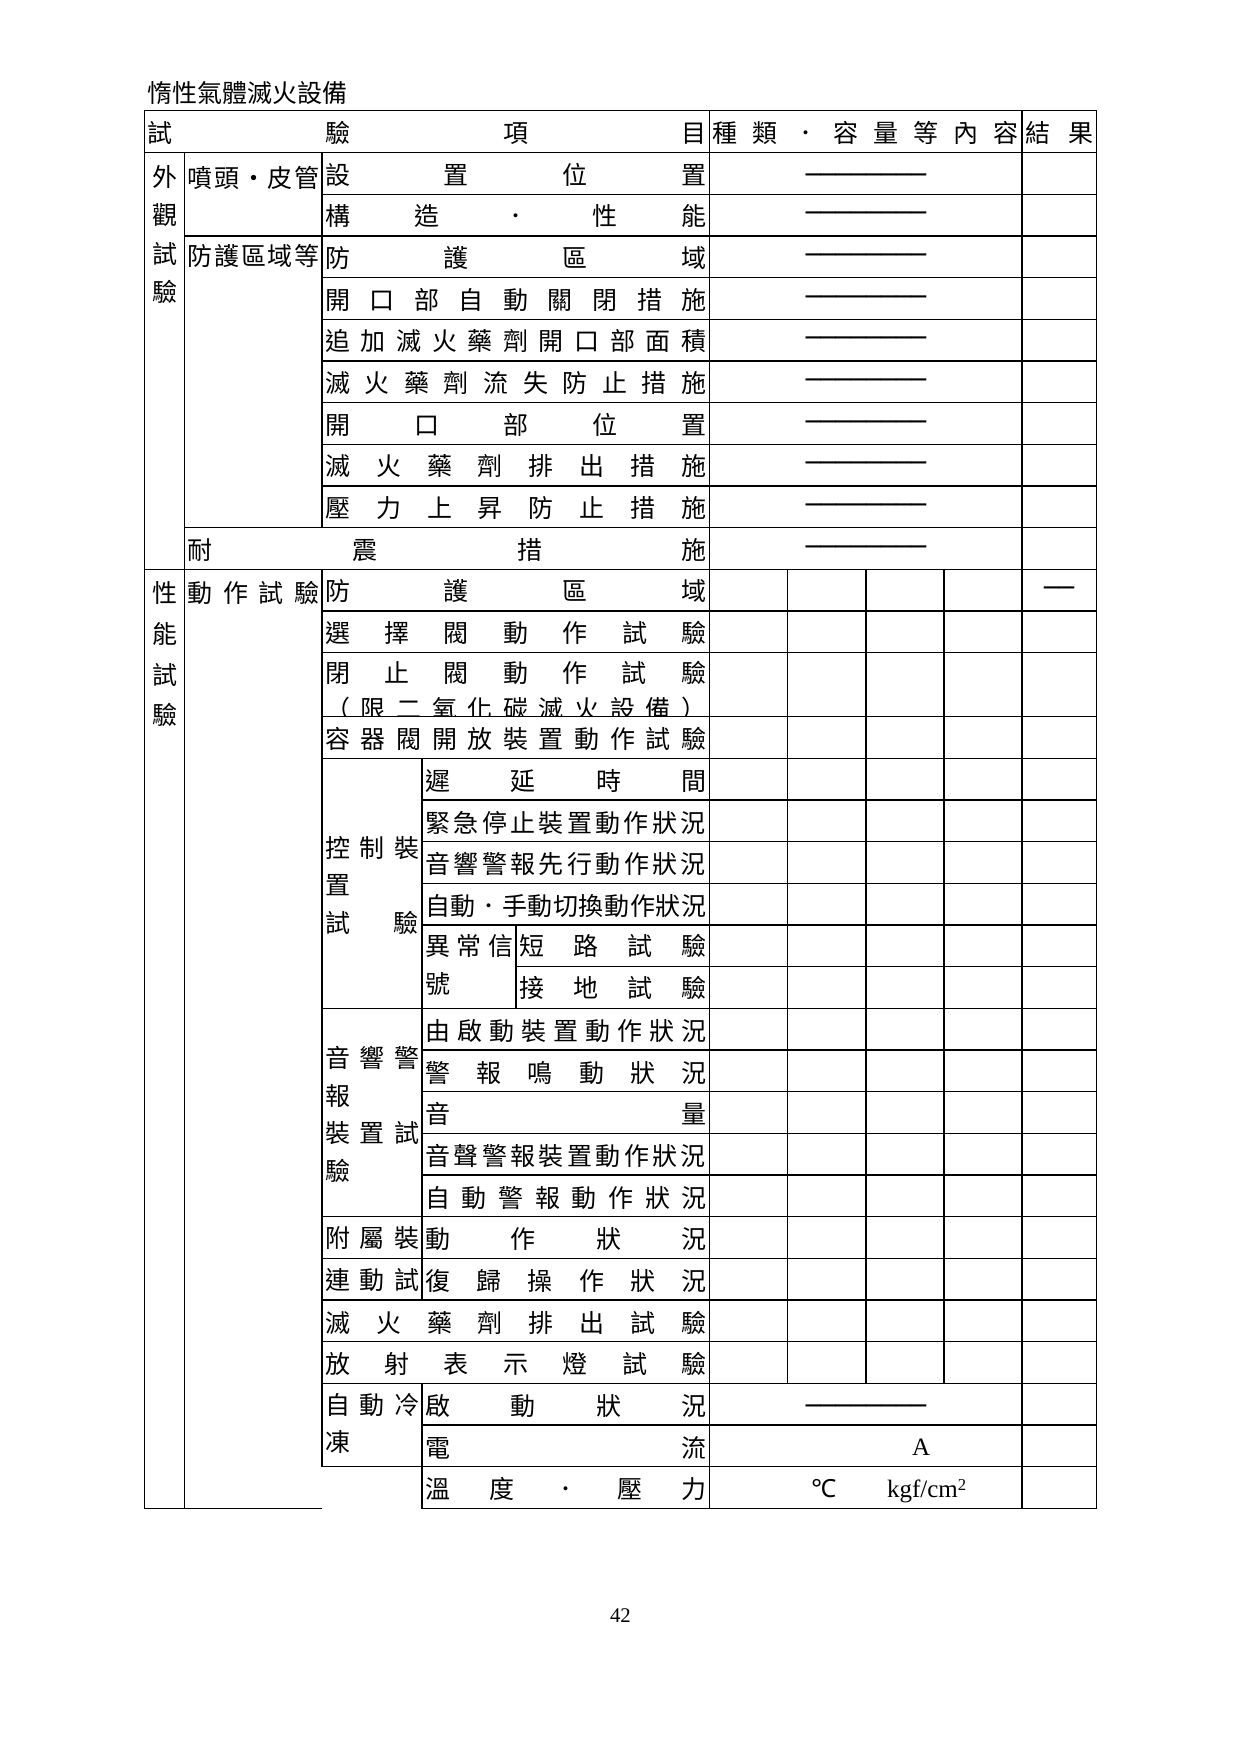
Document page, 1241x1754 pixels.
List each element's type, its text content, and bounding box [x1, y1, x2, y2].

table_cell [945, 1051, 1021, 1091]
table_cell 滅火藥劑流失防止措施 [323, 362, 709, 402]
table_cell [710, 801, 787, 841]
table_cell 動作狀況 [423, 1217, 709, 1257]
table_cell 壓力上昇防止措施 [323, 487, 709, 527]
table_cell [788, 1259, 865, 1299]
table_cell 電流 [423, 1426, 709, 1466]
table_cell [1023, 1301, 1096, 1341]
table_cell [710, 1009, 787, 1049]
table_cell [710, 1092, 787, 1132]
table_cell [788, 653, 865, 716]
table_cell 短路試驗 [517, 926, 709, 966]
table_cell 接地試驗 [517, 967, 709, 1007]
table_cell 防護區域 [323, 570, 709, 610]
table_cell [1023, 362, 1096, 402]
table_cell [710, 759, 787, 799]
table_cell [867, 1217, 943, 1257]
table_header 種類．容量等內容 [710, 111, 1021, 152]
table_cell ── [1023, 570, 1096, 610]
table_cell 滅火藥劑排出措施 [323, 445, 709, 485]
table_cell [1023, 717, 1096, 757]
table_cell [945, 842, 1021, 882]
table_cell [1023, 612, 1096, 652]
table_cell [788, 1301, 865, 1341]
table_cell [710, 1134, 787, 1174]
table_cell 音響警報先行動作狀況 [423, 842, 709, 882]
table_cell [788, 842, 865, 882]
table_cell [1023, 1467, 1096, 1507]
table_cell 開口部自動關閉措施 [323, 278, 709, 318]
table_cell [1023, 278, 1096, 318]
table_cell ──────── [710, 528, 1021, 568]
table_cell [710, 926, 787, 966]
table_cell [788, 1176, 865, 1216]
table_cell [945, 1217, 1021, 1257]
table_cell [945, 759, 1021, 799]
table_cell ──────── [710, 362, 1021, 402]
table_cell [945, 1009, 1021, 1049]
table_cell 音聲警報裝置動作狀況 [423, 1134, 709, 1174]
table_cell [788, 884, 865, 924]
table_cell [1023, 1217, 1096, 1257]
table_cell [1023, 1426, 1096, 1466]
table_cell [945, 801, 1021, 841]
table_cell [1023, 153, 1096, 193]
table_cell [867, 1134, 943, 1174]
table_cell [945, 717, 1021, 757]
table_cell [1023, 926, 1096, 966]
table_cell [945, 1176, 1021, 1216]
table_cell [788, 1051, 865, 1091]
table_cell [788, 801, 865, 841]
table_cell ──────── [710, 403, 1021, 443]
table_cell 遲延時間 [423, 759, 709, 799]
table_cell [710, 1217, 787, 1257]
table_cell [867, 926, 943, 966]
table_cell [1023, 1384, 1096, 1424]
table_cell [1023, 1134, 1096, 1174]
table_cell [1023, 653, 1096, 716]
table_cell 啟動狀況 [423, 1384, 709, 1424]
table_cell [945, 967, 1021, 1007]
table_cell 閉止閥動作試驗 （限二氧化碳滅火設備） [323, 653, 709, 716]
table_cell [945, 1259, 1021, 1299]
table_cell [867, 1176, 943, 1216]
table_cell [867, 967, 943, 1007]
table_cell [945, 1134, 1021, 1174]
table_cell 動作試驗 [185, 570, 322, 1507]
table_cell ℃ kgf/cm2 [710, 1467, 1021, 1507]
table_cell [1023, 884, 1096, 924]
table_cell [1023, 1051, 1096, 1091]
table_cell ──────── [710, 487, 1021, 527]
table_cell [710, 884, 787, 924]
table_cell [1023, 1009, 1096, 1049]
table_cell [788, 570, 865, 610]
table_cell [1023, 403, 1096, 443]
table_cell [1023, 842, 1096, 882]
table_cell [1023, 801, 1096, 841]
table_cell 連動試驗 [323, 1259, 421, 1299]
table_cell 追加滅火藥劑開口部面積 [323, 320, 709, 360]
table_cell 防護區域 [323, 237, 709, 277]
table_cell [1023, 1176, 1096, 1216]
table_cell A [710, 1426, 1021, 1466]
table_cell 耐震措施 [185, 528, 709, 568]
table_cell 構造．性能 [323, 195, 709, 235]
table_cell [710, 1301, 787, 1341]
table_cell [788, 1134, 865, 1174]
table_cell [1023, 1259, 1096, 1299]
table_cell [1023, 320, 1096, 360]
text 惰性氣體滅火設備 [148, 74, 1092, 110]
table_cell [710, 1259, 787, 1299]
table_cell 放射表示燈試驗 [323, 1342, 709, 1382]
table_cell 噴頭‧皮管 [185, 153, 321, 235]
table_cell [710, 1342, 787, 1382]
table_cell [710, 1051, 787, 1091]
table_cell [945, 1342, 1021, 1382]
table_cell 緊急停止裝置動作狀況 [423, 801, 709, 841]
table_cell [867, 612, 943, 652]
table_cell [788, 759, 865, 799]
table_cell ──────── [710, 445, 1021, 485]
table_cell [710, 653, 787, 716]
table_cell [1023, 1092, 1096, 1132]
table_cell 防護區域等 [185, 237, 321, 527]
table_cell [945, 653, 1021, 716]
table_cell 選擇閥動作試驗 [323, 612, 709, 652]
table_cell 溫度．壓力 [423, 1467, 709, 1507]
table_cell [945, 884, 1021, 924]
table_cell ──────── [710, 278, 1021, 318]
table_header 試驗項目 [145, 111, 709, 152]
table_cell [867, 1051, 943, 1091]
table_cell 自動警報動作狀況 [423, 1176, 709, 1216]
table_cell 自動．手動切換動作狀況 [423, 884, 709, 924]
table_cell [867, 570, 943, 610]
table_cell [945, 926, 1021, 966]
table_cell ──────── [710, 320, 1021, 360]
table_cell [945, 1092, 1021, 1132]
table_cell 由啟動裝置動作狀況 [423, 1009, 709, 1049]
table_cell [1023, 1342, 1096, 1382]
table_cell [867, 717, 943, 757]
table_cell 設置位置 [323, 153, 709, 193]
table_cell [945, 612, 1021, 652]
table_cell [710, 842, 787, 882]
table_cell [788, 1342, 865, 1382]
table_cell 音響警報 裝置試驗 [323, 1009, 421, 1216]
table_cell 復歸操作狀況 [423, 1259, 709, 1299]
table_cell ──────── [710, 237, 1021, 277]
table_cell 滅火藥劑排出試驗 [323, 1301, 709, 1341]
table_cell [945, 1301, 1021, 1341]
table_cell 附屬裝置 [323, 1217, 421, 1257]
table_cell [867, 653, 943, 716]
table_cell [945, 570, 1021, 610]
table_cell [867, 801, 943, 841]
table_cell [788, 717, 865, 757]
table_cell [867, 842, 943, 882]
table_cell [1023, 759, 1096, 799]
table_cell [1023, 967, 1096, 1007]
table_cell ──────── [710, 195, 1021, 235]
table_cell 外觀試驗 [145, 153, 184, 568]
table_cell 音量 [423, 1092, 709, 1132]
table_cell 容器閥開放裝置動作試驗 [323, 717, 709, 757]
table_cell [867, 1092, 943, 1132]
table_cell [867, 884, 943, 924]
table_cell 控制裝置 試驗 [323, 759, 421, 1007]
table_cell [788, 1217, 865, 1257]
table_cell [788, 1009, 865, 1049]
table_cell [1023, 237, 1096, 277]
table_cell [867, 1259, 943, 1299]
table_cell [788, 1092, 865, 1132]
table_cell [1023, 195, 1096, 235]
table_cell ──────── [710, 153, 1021, 193]
table_cell [710, 612, 787, 652]
table_cell [867, 759, 943, 799]
table_cell [867, 1009, 943, 1049]
table_cell 開口部位置 [323, 403, 709, 443]
table_cell 性 能 試 驗 [145, 570, 184, 1507]
table_cell 自動冷凍 機試驗 [323, 1384, 421, 1466]
table_cell [788, 967, 865, 1007]
table_cell [1023, 445, 1096, 485]
table_cell ──────── [710, 1384, 1021, 1424]
table_cell [710, 1176, 787, 1216]
table_cell 異常信號 試驗 [423, 926, 515, 1007]
table_cell [710, 717, 787, 757]
table_cell [1023, 528, 1096, 568]
table_cell [788, 926, 865, 966]
table_cell [867, 1301, 943, 1341]
table_cell [867, 1342, 943, 1382]
table_cell 警報鳴動狀況 [423, 1051, 709, 1091]
table_cell [788, 612, 865, 652]
table_cell [1023, 487, 1096, 527]
table_cell [710, 967, 787, 1007]
table_cell [710, 570, 787, 610]
table_header 結果 [1023, 111, 1096, 152]
